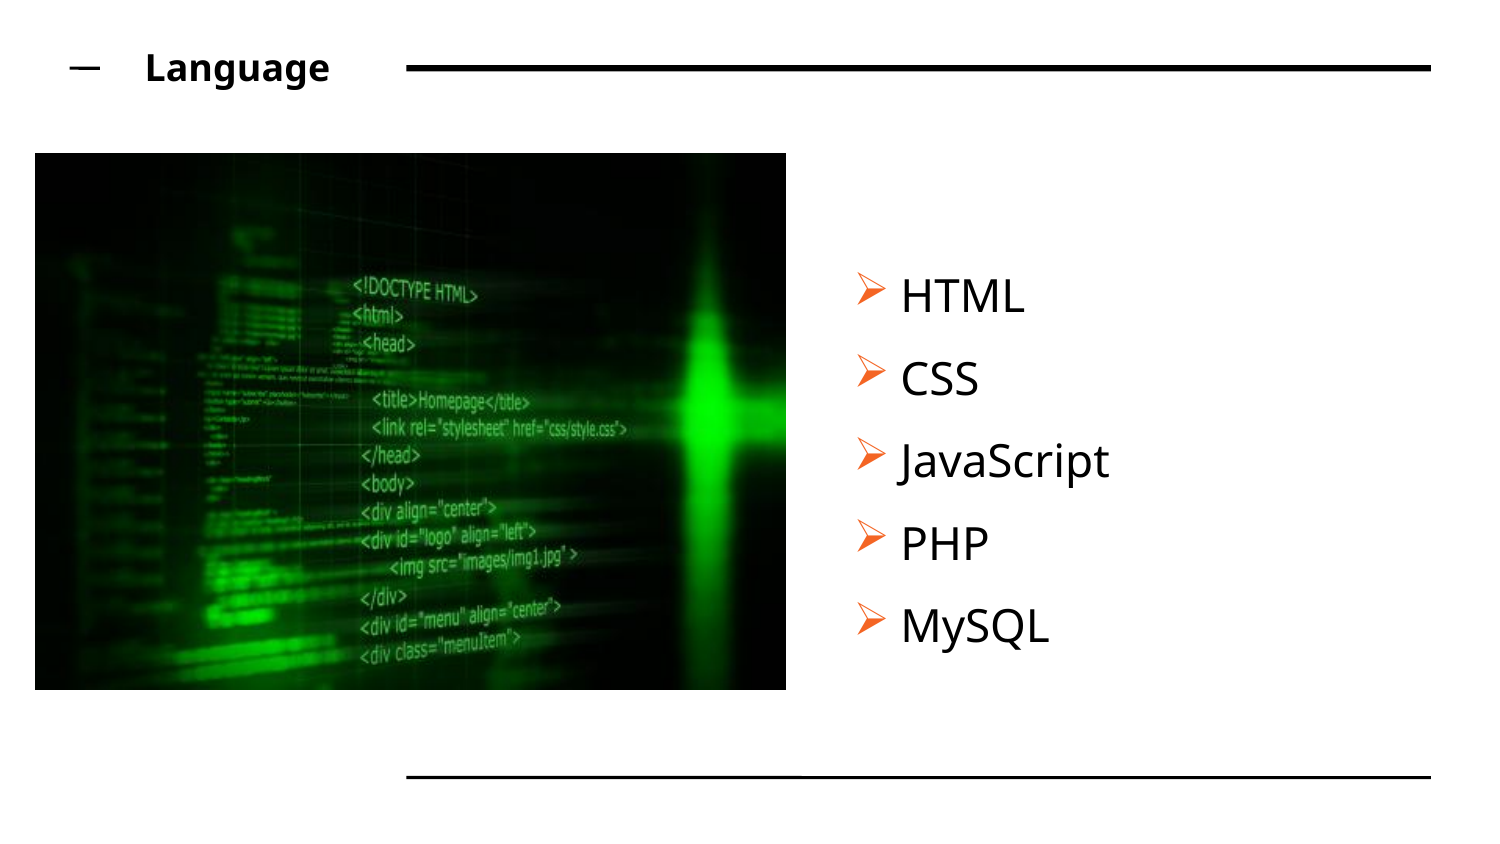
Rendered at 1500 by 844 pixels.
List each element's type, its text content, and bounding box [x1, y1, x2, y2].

picture [35, 153, 786, 690]
text_box HTML CSS JavaScript PHP MySQL [838, 224, 1500, 814]
text_box Language [129, 36, 390, 97]
